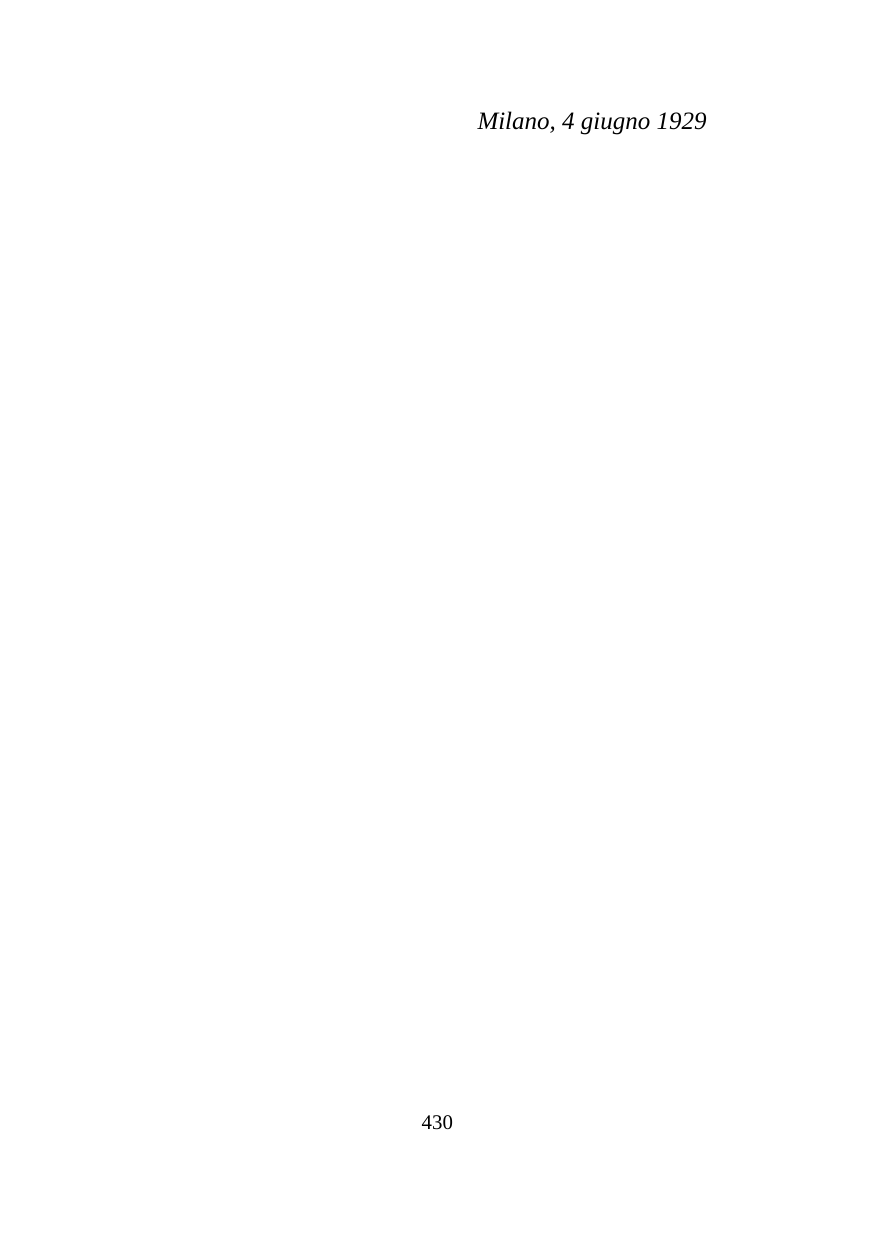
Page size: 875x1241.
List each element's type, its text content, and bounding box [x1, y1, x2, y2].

text Milano, 4 giugno 1929 [106, 106, 709, 135]
